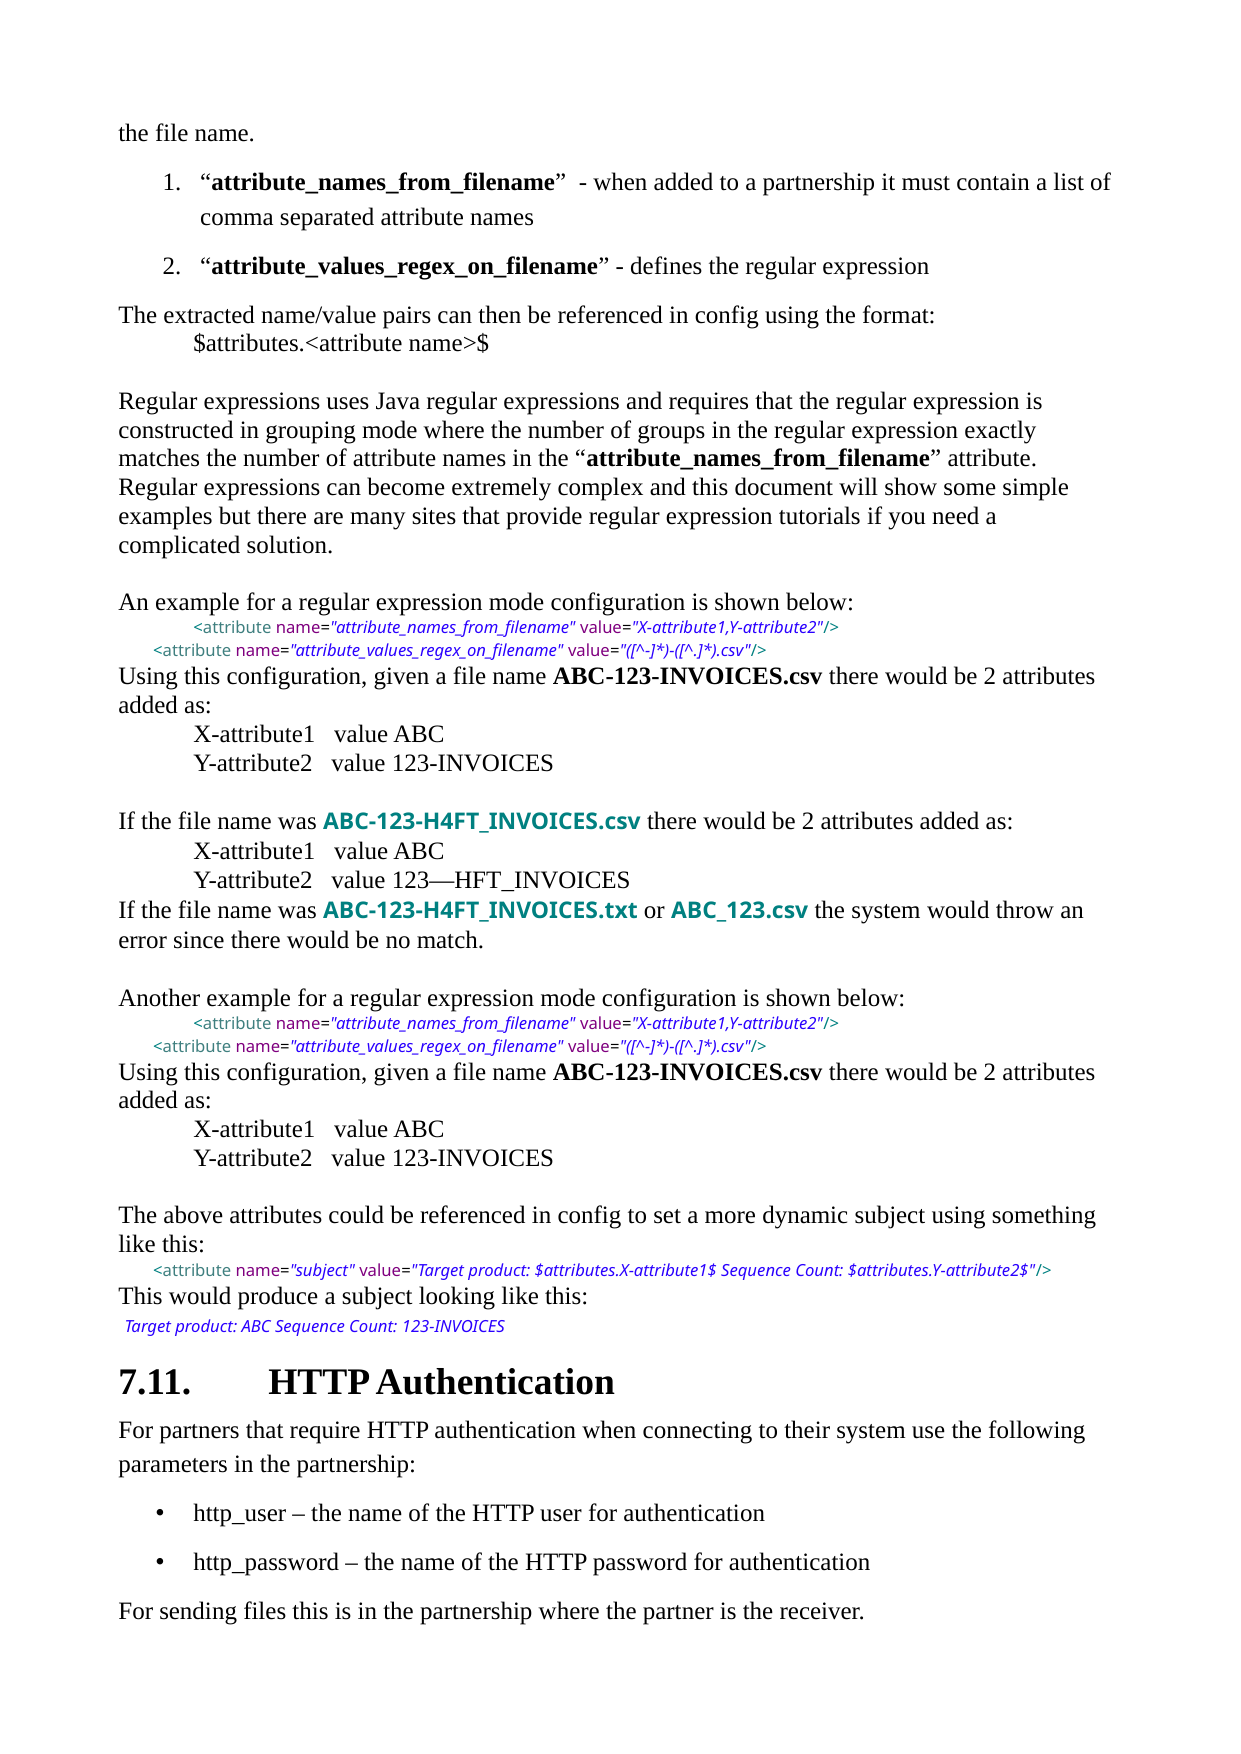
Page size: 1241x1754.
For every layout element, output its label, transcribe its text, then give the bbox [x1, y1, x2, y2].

text If the file name was ABC-123-H4FT_INVOICES.txt or ABC_123.csv the system would throw an error since there would be no match. [118, 894, 1122, 954]
text the file name. [118, 118, 1122, 147]
subtitle HTTP Authentication [118, 1359, 1122, 1402]
list “attribute_values_regex_on_filename” - defines the regular expression [162, 251, 1122, 279]
text X-attribute1 value ABC Y-attribute2 value 123-INVOICES [193, 1114, 1122, 1172]
text X-attribute1 value ABC Y-attribute2 value 123—HFT_INVOICES [193, 836, 1122, 894]
text Using this configuration, given a file name ABC-123-INVOICES.csv there would be 2 attributes added as: [118, 661, 1122, 719]
text Another example for a regular expression mode configuration is shown below: [118, 983, 1122, 1011]
text $attributes.<attribute name>$ [193, 328, 1122, 357]
text <attribute name="attribute_values_regex_on_filename" value="([^-]*)-([^.]*).csv"/> [118, 1034, 1122, 1057]
text For partners that require HTTP authentication when connecting to their system use the following parameters in the partnership: [118, 1415, 1122, 1478]
list “attribute_names_from_filename” - when added to a partnership it must contain a list of comma separated attribute names [162, 167, 1122, 230]
list http_password – the name of the HTTP password for authentication [156, 1547, 1122, 1576]
text Regular expressions uses Java regular expressions and requires that the regular expression is constructed in grouping mode where the number of groups in the regular expression exactly matches the number of attribute names in the “attribute_names_from_filename” attribute. Regular expressions can become extremely complex and this document will show some simple examples but there are many sites that provide regular expression tutorials if you need a complicated solution. [118, 386, 1122, 558]
text For sending files this is in the partnership where the partner is the receiver. [118, 1596, 1122, 1625]
text Target product: ABC Sequence Count: 123-INVOICES [118, 1309, 1122, 1338]
text This would produce a subject looking like this: [118, 1281, 1122, 1309]
text If the file name was ABC-123-H4FT_INVOICES.csv there would be 2 attributes added as: [118, 805, 1122, 836]
text An example for a regular expression mode configuration is shown below: [118, 587, 1122, 616]
text <attribute name="subject" value="Target product: $attributes.X-attribute1$ Sequence Count: $attributes.Y-attribute2$"/> [118, 1258, 1122, 1281]
text Using this configuration, given a file name ABC-123-INVOICES.csv there would be 2 attributes added as: [118, 1057, 1122, 1114]
text <attribute name="attribute_values_regex_on_filename" value="([^-]*)-([^.]*).csv"/> [118, 639, 1122, 661]
list http_user – the name of the HTTP user for authentication [156, 1498, 1122, 1527]
text The extracted name/value pairs can then be referenced in config using the format: [118, 300, 1122, 328]
text The above attributes could be referenced in config to set a more dynamic subject using something like this: [118, 1201, 1122, 1258]
text <attribute name="attribute_names_from_filename" value="X-attribute1,Y-attribute2"/> [193, 1011, 1122, 1034]
text <attribute name="attribute_names_from_filename" value="X-attribute1,Y-attribute2"/> [193, 616, 1122, 639]
text X-attribute1 value ABC Y-attribute2 value 123-INVOICES [193, 719, 1122, 776]
